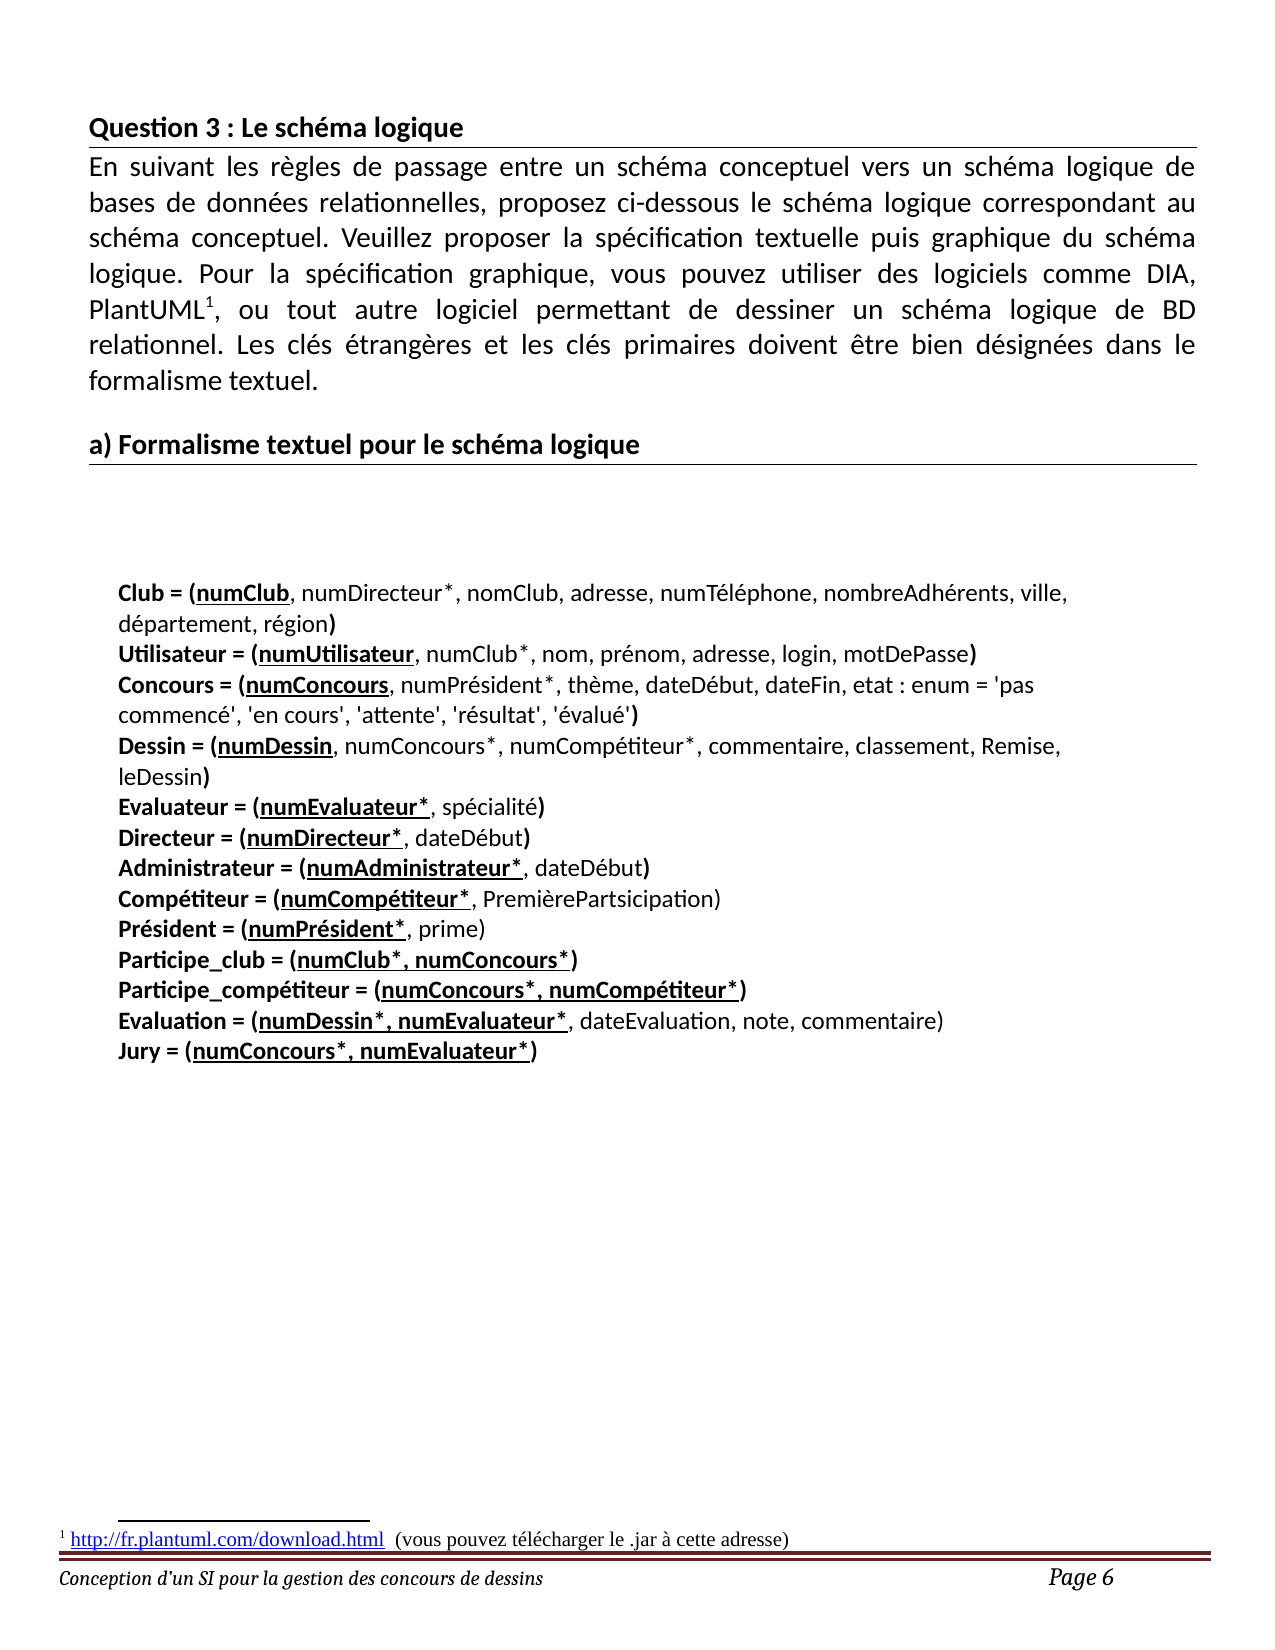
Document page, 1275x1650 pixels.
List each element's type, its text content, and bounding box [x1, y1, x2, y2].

text Club = (numClub, numDirecteur*, nomClub, adresse, numTéléphone, nombreAdhérents, ville, département, région) [118, 577, 1122, 638]
list Formalisme textuel pour le schéma logique [88, 426, 1197, 465]
text Dessin = (numDessin, numConcours*, numCompétiteur*, commentaire, classement, Remise, leDessin) [118, 730, 1122, 791]
text Evaluation = (numDessin*, numEvaluateur*, dateEvaluation, note, commentaire) [118, 1005, 1122, 1035]
text Jury = (numConcours*, numEvaluateur*) [118, 1035, 1122, 1066]
text En suivant les règles de passage entre un schéma conceptuel vers un schéma logique de bases de données relationnelles, proposez ci-dessous le schéma logique correspondant au schéma conceptuel. Veuillez proposer la spécification textuelle puis graphique du schéma logique. Pour la spécification graphique, vous pouvez utiliser des logiciels comme DIA, PlantUML, ou tout autre logiciel permettant de dessiner un schéma logique de BD relationnel. Les clés étrangères et les clés primaires doivent être bien désignées dans le formalisme textuel. [88, 148, 1197, 398]
text Directeur = (numDirecteur*, dateDébut) [118, 822, 1122, 852]
text Utilisateur = (numUtilisateur, numClub*, nom, prénom, adresse, login, motDePasse) [118, 638, 1122, 669]
text Question 3 : Le schéma logique [88, 109, 1197, 148]
text Participe_club = (numClub*, numConcours*) [118, 944, 1122, 974]
text Administrateur = (numAdministrateur*, dateDébut) [118, 852, 1122, 883]
text Concours = (numConcours, numPrésident*, thème, dateDébut, dateFin, etat : enum = 'pas commencé', 'en cours', 'attente', 'résultat', 'évalué') [118, 669, 1122, 730]
text Compétiteur = (numCompétiteur*, PremièrePartsicipation) [118, 883, 1122, 913]
text Evaluateur = (numEvaluateur*, spécialité) [118, 791, 1122, 822]
text Participe_compétiteur = (numConcours*, numCompétiteur*) [118, 974, 1122, 1005]
text http://fr.plantuml.com/download.html (vous pouvez télécharger le .jar à cette adresse) [59, 1527, 1122, 1551]
text Président = (numPrésident*, prime) [118, 913, 1122, 944]
